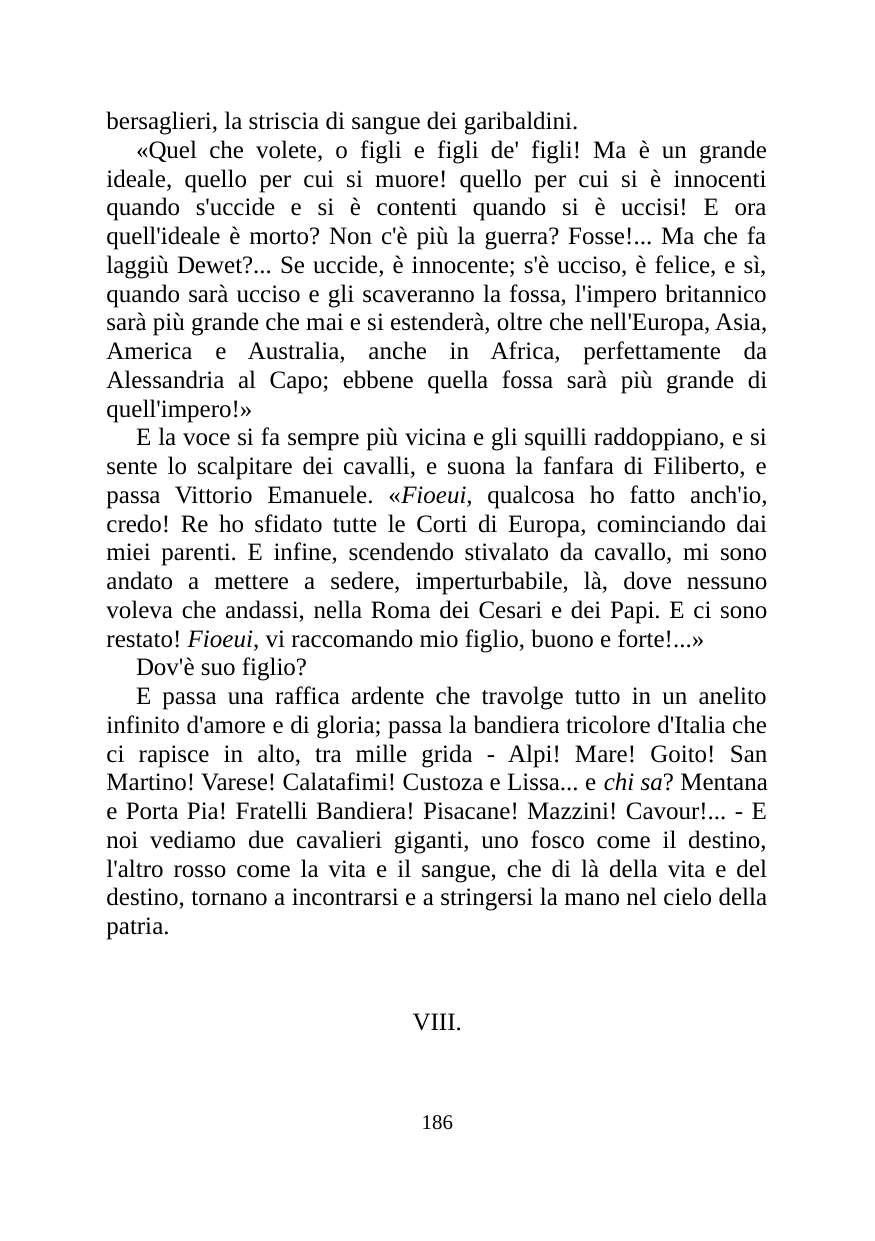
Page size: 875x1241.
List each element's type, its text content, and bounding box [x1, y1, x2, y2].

text Dov'è suo figlio? [106, 652, 768, 681]
text bersaglieri, la striscia di sangue dei garibaldini. [106, 106, 768, 135]
text «Quel che volete, o figli e figli de' figli! Ma è un grande ideale, quello per cui si muore! quello per cui si è innocenti quando s'uccide e si è contenti quando si è uccisi! E ora quell'ideale è morto? Non c'è più la guerra? Fosse!... Ma che fa laggiù Dewet?... Se uccide, è innocente; s'è ucciso, è felice, e sì, quando sarà ucciso e gli scaveranno la fossa, l'impero britannico sarà più grande che mai e si estenderà, oltre che nell'Europa, Asia, America e Australia, anche in Africa, perfettamente da Alessandria al Capo; ebbene quella fossa sarà più grande di quell'impero!» [106, 135, 768, 422]
text VIII. [106, 1007, 768, 1036]
text E la voce si fa sempre più vicina e gli squilli raddoppiano, e si sente lo scalpitare dei cavalli, e suona la fanfara di Filiberto, e passa Vittorio Emanuele. «Fioeui, qualcosa ho fatto anch'io, credo! Re ho sfidato tutte le Corti di Europa, cominciando dai miei parenti. E infine, scendendo stivalato da cavallo, mi sono andato a mettere a sedere, imperturbabile, là, dove nessuno voleva che andassi, nella Roma dei Cesari e dei Papi. E ci sono restato! Fioeui, vi raccomando mio figlio, buono e forte!...» [106, 422, 768, 652]
text E passa una raffica ardente che travolge tutto in un anelito infinito d'amore e di gloria; passa la bandiera tricolore d'Italia che ci rapisce in alto, tra mille grida - Alpi! Mare! Goito! San Martino! Varese! Calatafimi! Custoza e Lissa... e chi sa? Mentana e Porta Pia! Fratelli Bandiera! Pisacane! Mazzini! Cavour!... - E noi vediamo due cavalieri giganti, uno fosco come il destino, l'altro rosso come la vita e il sangue, che di là della vita e del destino, tornano a incontrarsi e a stringersi la mano nel cielo della patria. [106, 681, 768, 940]
